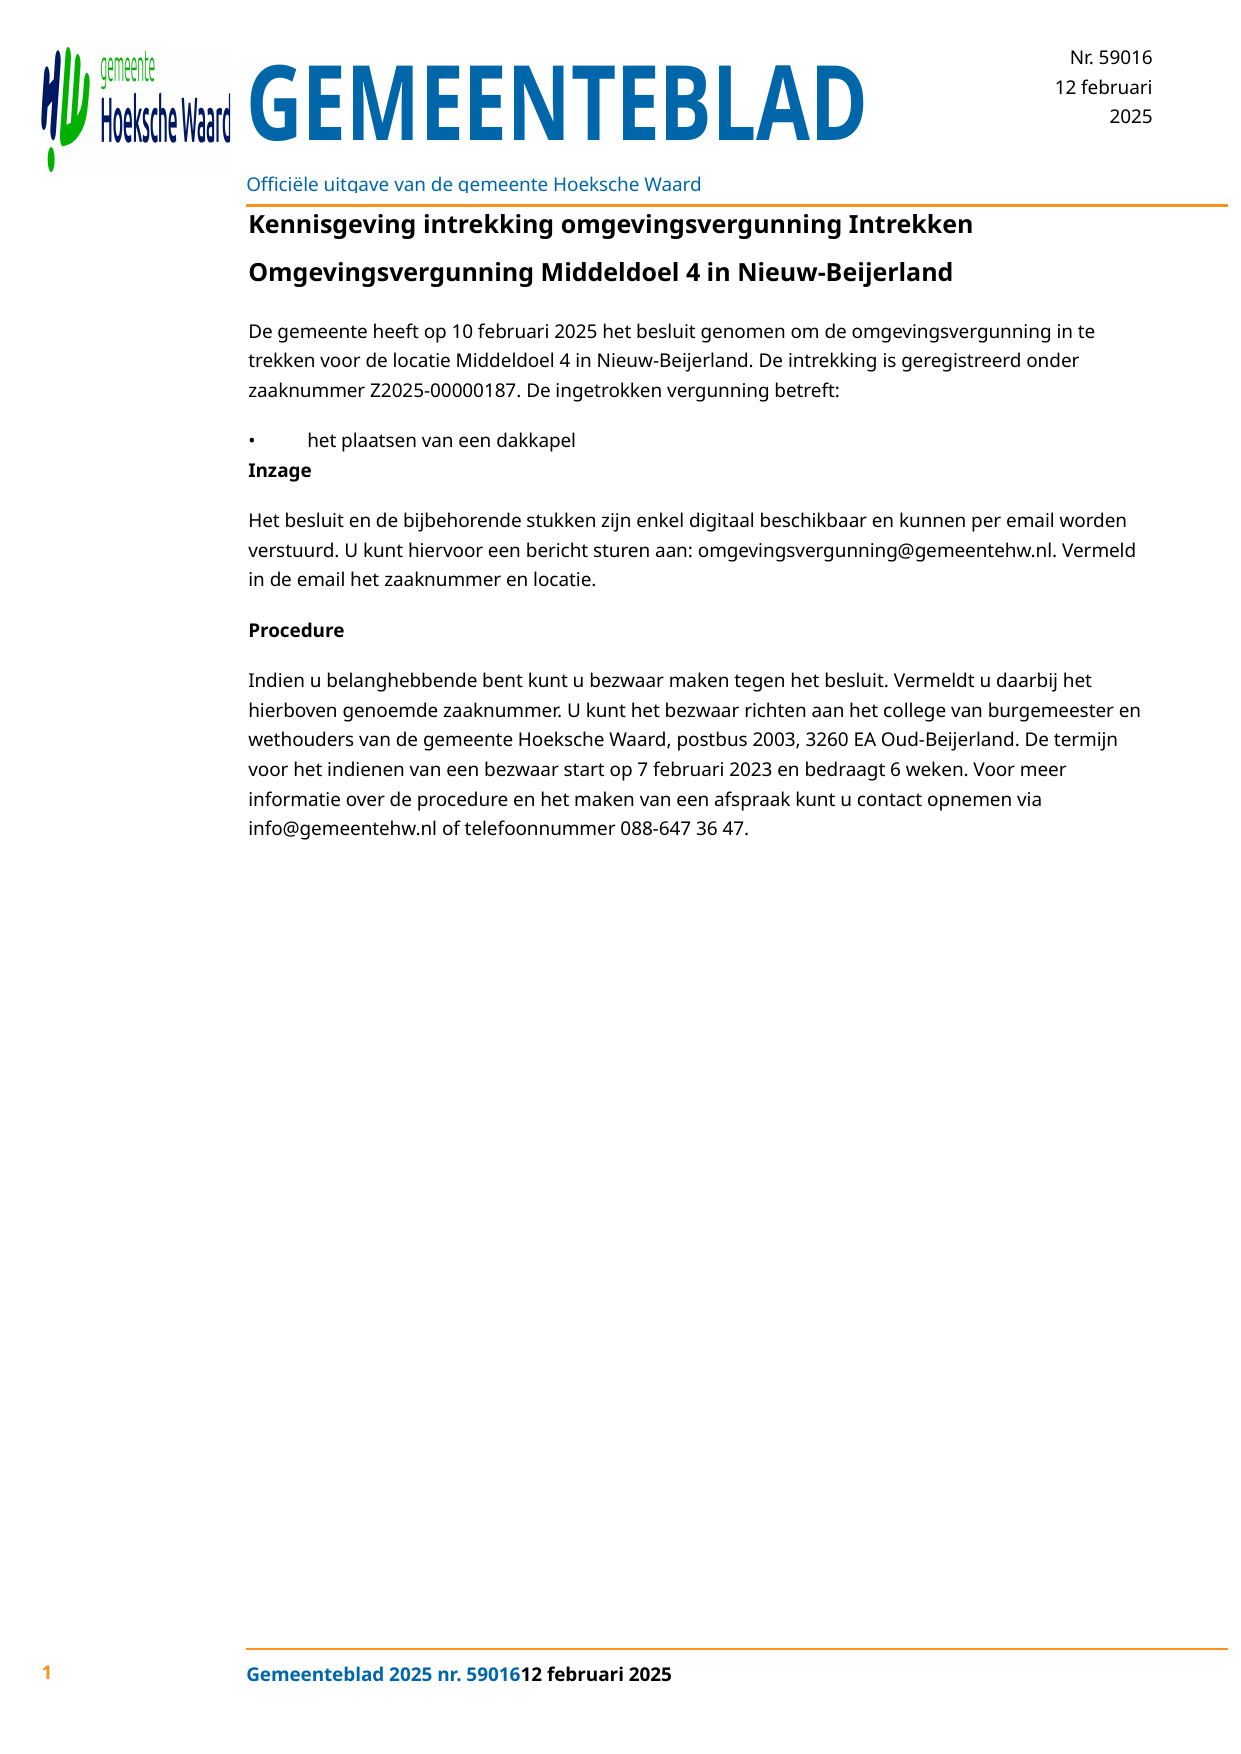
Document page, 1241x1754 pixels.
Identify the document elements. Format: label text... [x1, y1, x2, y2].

text De gemeente heeft op 10 februari 2025 het besluit genomen om de omgevingsvergunning in te trekken voor de locatie Middeldoel 4 in Nieuw-Beijerland. De intrekking is geregistreerd onder zaaknummer Z2025-00000187. De ingetrokken vergunning betreft: [248, 318, 1152, 403]
text Het besluit en de bijbehorende stukken zijn enkel digitaal beschikbaar en kunnen per email worden verstuurd. U kunt hiervoor een bericht sturen aan: omgevingsvergunning@gemeentehw.nl. Vermeld in de email het zaaknummer en locatie. [248, 507, 1152, 592]
text Indien u belanghebbende bent kunt u bezwaar maken tegen het besluit. Vermeldt u daarbij het hierboven genoemde zaaknummer. U kunt het bezwaar richten aan het college van burgemeester en wethouders van de gemeente Hoeksche Waard, postbus 2003, 3260 EA Oud-Beijerland. De termijn voor het indienen van een bezwaar start op 7 februari 2023 en bedraagt 6 weken. Voor meer informatie over de procedure en het maken van een afspraak kunt u contact opnemen via info@gemeentehw.nl of telefoonnummer 088-647 36 47. [248, 667, 1152, 841]
picture [41, 47, 231, 172]
list het plaatsen van een dakkapel [248, 427, 1152, 453]
text Kennisgeving intrekking omgevingsvergunning Intrekken Omgevingsvergunning Middeldoel 4 in Nieuw-Beijerland [248, 207, 1152, 288]
text Procedure [248, 617, 1152, 643]
text Inzage [248, 457, 1152, 483]
